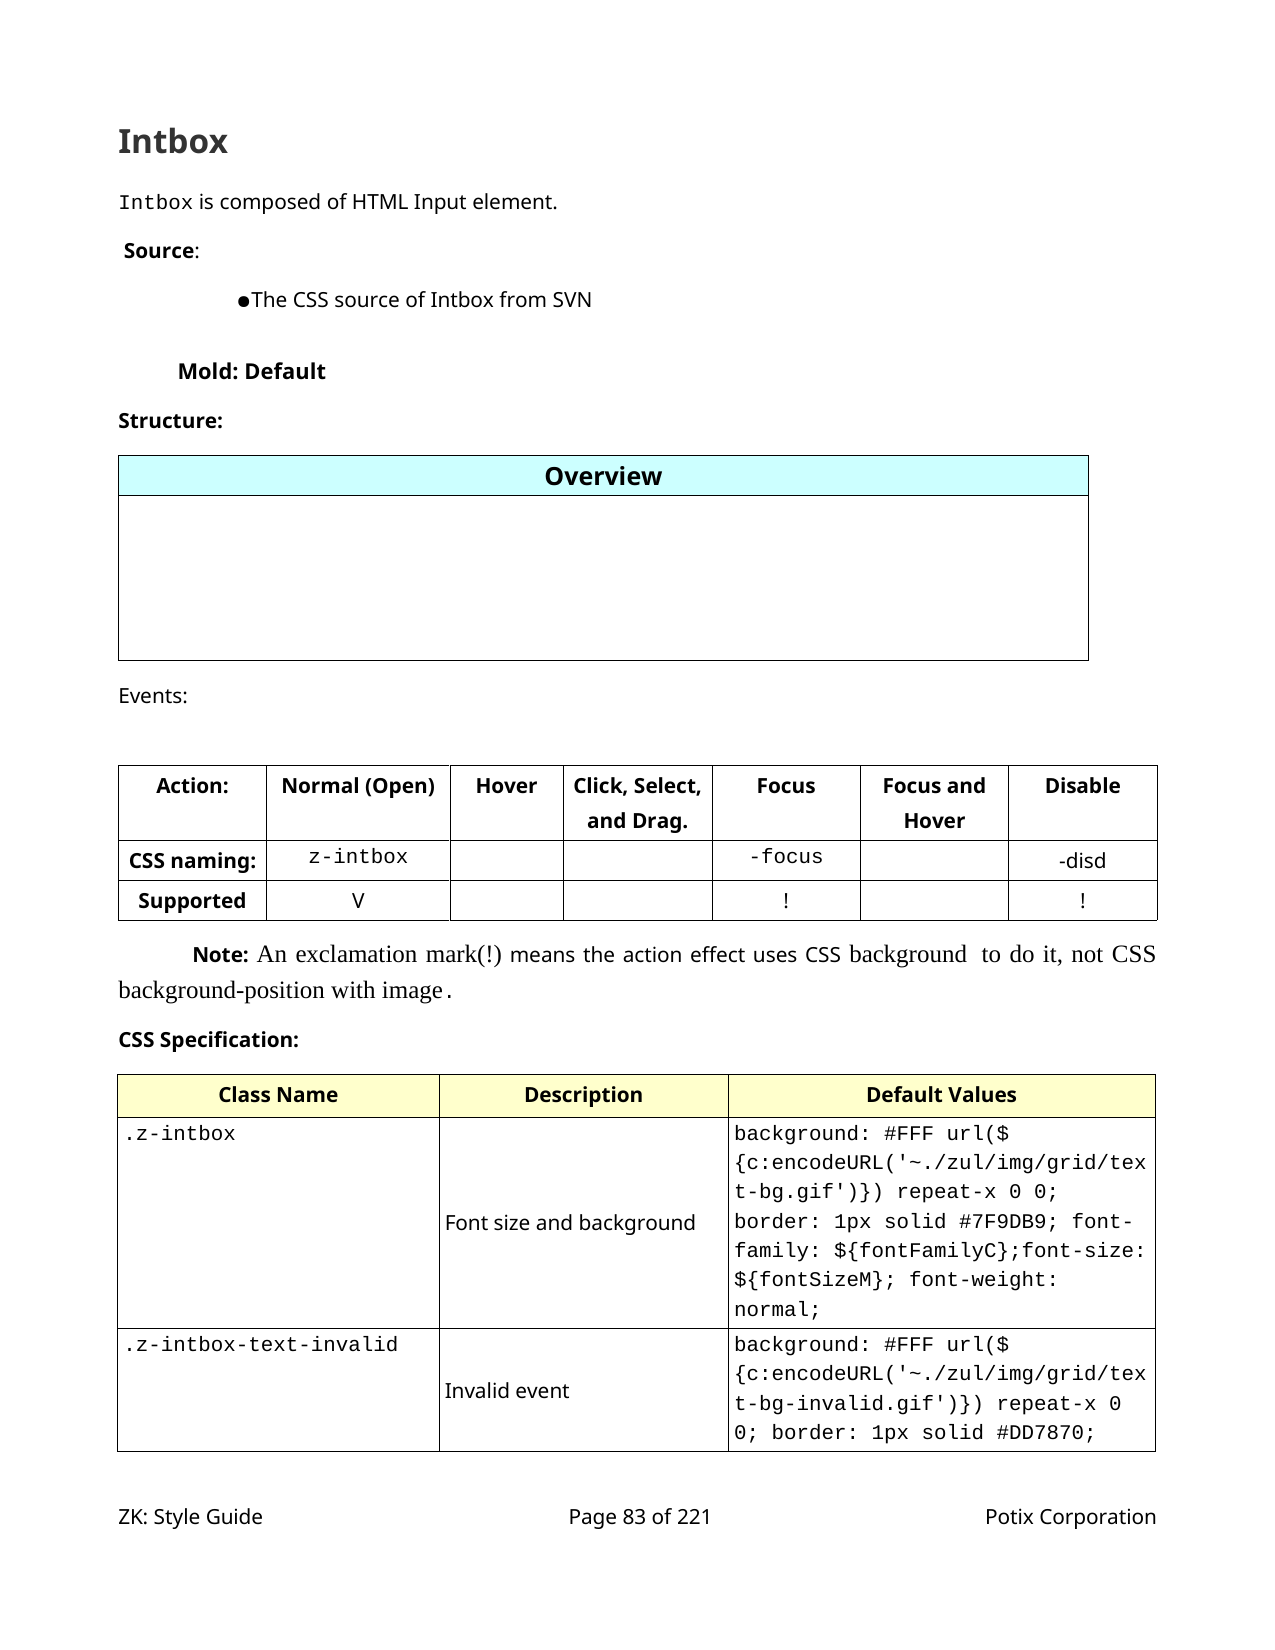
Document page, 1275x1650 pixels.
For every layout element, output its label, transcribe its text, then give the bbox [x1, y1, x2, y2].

text CSS Specification: [118, 1025, 1157, 1053]
table_header Class Name [118, 1075, 439, 1117]
subtitle Mold: Default [177, 356, 1157, 386]
table_header Focus [713, 766, 860, 840]
text Intbox is composed of HTML Input element. [118, 187, 1157, 216]
table_header Click, Select, and Drag. [564, 766, 712, 840]
table_cell Supported [119, 881, 266, 920]
text Structure: [118, 406, 1157, 434]
table_header Overview [119, 456, 1088, 495]
table_header Default Values [729, 1075, 1155, 1117]
table_cell CSS naming: [119, 841, 266, 880]
table_cell Font size and background [440, 1118, 728, 1328]
subtitle Intbox [118, 118, 1157, 163]
table_header Action: [119, 766, 266, 840]
table_cell ! [713, 881, 860, 920]
table_cell Invalid event [440, 1329, 728, 1451]
table_header Hover [451, 766, 563, 840]
table_cell .z-intbox [118, 1118, 439, 1328]
list The CSS source of Intbox from SVN [236, 285, 1157, 313]
table_cell -disd [1009, 841, 1157, 880]
table_cell [564, 841, 712, 880]
table_cell -focus [713, 841, 860, 880]
table_header Disable [1009, 766, 1157, 840]
table_cell background: #FFF url(${c:encodeURL('~./zul/img/grid/text-bg.gif')}) repeat-x 0 0; border: 1px solid #7F9DB9; font-family: ${fontFamilyC};font-size: ${fontSizeM}; font-weight: normal; [729, 1118, 1155, 1328]
text Events: [118, 681, 1157, 744]
table_cell z-intbox [267, 841, 449, 880]
table_cell [451, 881, 563, 920]
text Note: An exclamation mark(!) means the action effect uses CSS background to do it, not CSS background-position with image. [118, 941, 1157, 1004]
text Source: [118, 236, 1157, 264]
table_header Focus and Hover [861, 766, 1008, 840]
table_cell [451, 841, 563, 880]
table_cell background: #FFF url(${c:encodeURL('~./zul/img/grid/text-bg-invalid.gif')}) repeat-x 0 0; border: 1px solid #DD7870; [729, 1329, 1155, 1451]
table_cell ! [1009, 881, 1157, 920]
table_cell .z-intbox-text-invalid [118, 1329, 439, 1451]
table_cell [861, 841, 1008, 880]
table_header Normal (Open) [267, 766, 449, 840]
table_header Description [440, 1075, 728, 1117]
table_cell [119, 496, 1088, 660]
table_cell V [267, 881, 449, 920]
table_cell [861, 881, 1008, 920]
table_cell [564, 881, 712, 920]
